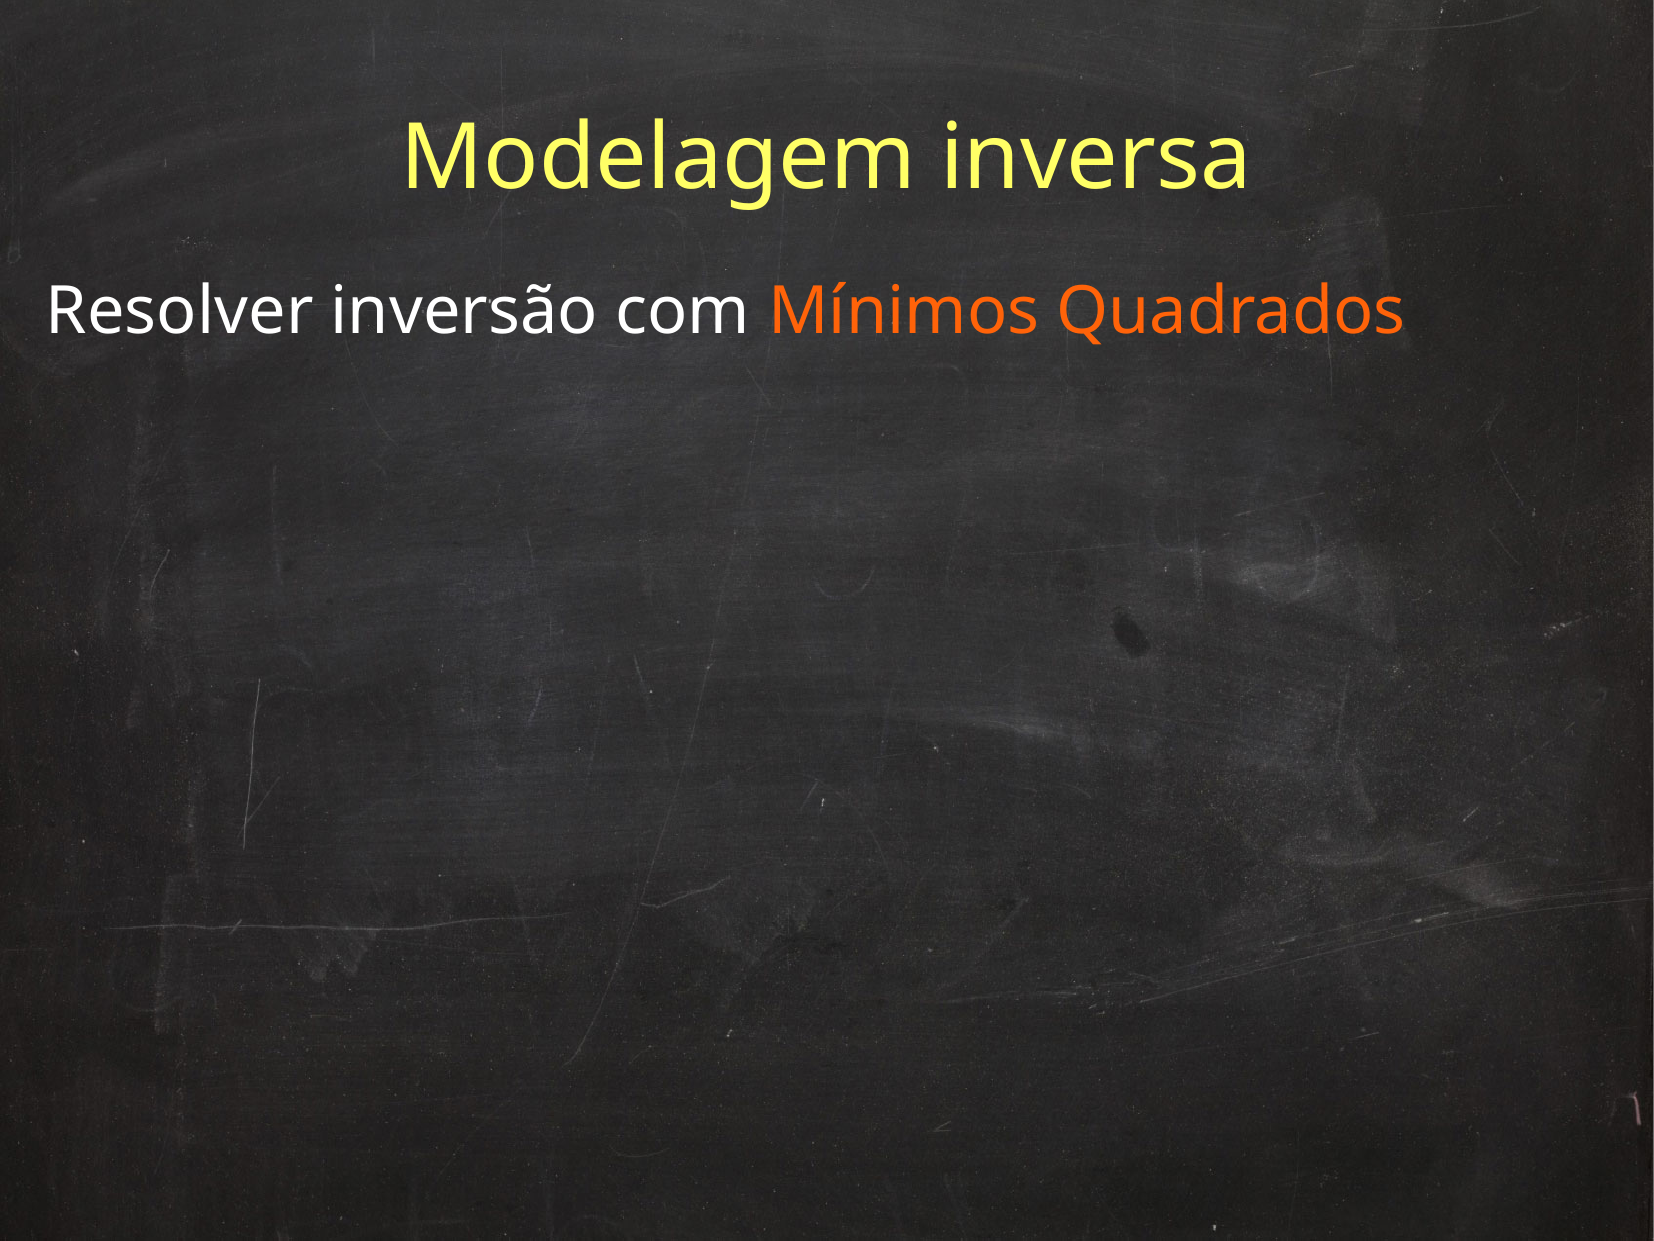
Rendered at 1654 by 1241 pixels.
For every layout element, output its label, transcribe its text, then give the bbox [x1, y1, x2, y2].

list Resolver inversão com Mínimos Quadrados [45, 262, 1613, 1201]
title Modelagem inversa [82, 49, 1571, 257]
picture [0, 0, 1654, 1241]
